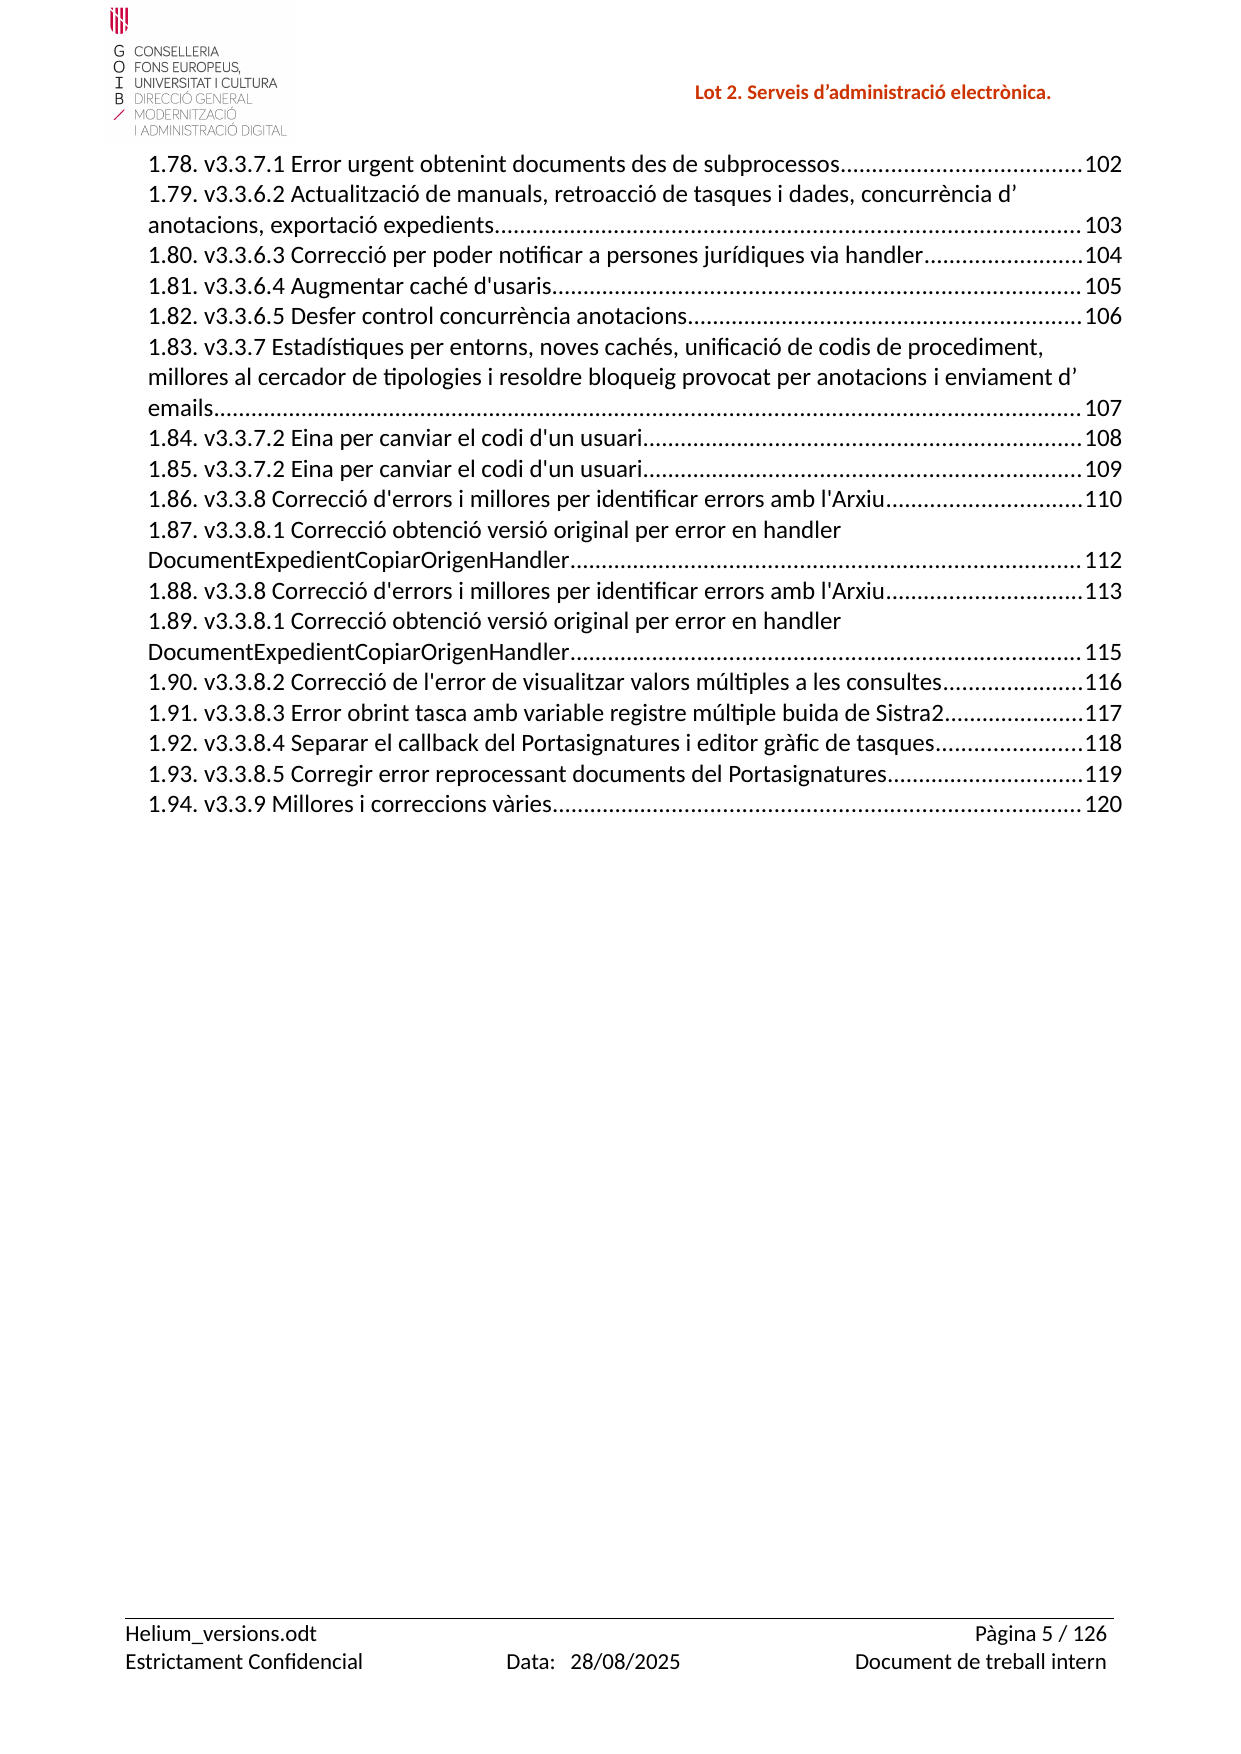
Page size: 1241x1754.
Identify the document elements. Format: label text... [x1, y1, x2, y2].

text 1.84. v3.3.7.2 Eina per canviar el codi d'un usuari 108 [148, 422, 1122, 453]
text 1.93. v3.3.8.5 Corregir error reprocessant documents del Portasignatures 119 [148, 758, 1122, 789]
text 1.88. v3.3.8 Correcció d'errors i millores per identificar errors amb l'Arxiu 113 [148, 575, 1122, 606]
text 1.89. v3.3.8.1 Correcció obtenció versió original per error en handler DocumentExpedientCopiarOrigenHandler 115 [148, 606, 1122, 667]
text 1.92. v3.3.8.4 Separar el callback del Portasignatures i editor gràfic de tasques 118 [148, 728, 1122, 758]
text 1.87. v3.3.8.1 Correcció obtenció versió original per error en handler DocumentExpedientCopiarOrigenHandler 112 [148, 514, 1122, 575]
text 1.79. v3.3.6.2 Actualització de manuals, retroacció de tasques i dades, concurrència d’ anotacions, exportació expedients. 103 [148, 178, 1122, 239]
text 1.91. v3.3.8.3 Error obrint tasca amb variable registre múltiple buida de Sistra2 117 [148, 697, 1122, 728]
text 1.94. v3.3.9 Millores i correccions vàries 120 [148, 789, 1122, 819]
text 1.78. v3.3.7.1 Error urgent obtenint documents des de subprocessos 102 [148, 148, 1122, 178]
text 1.85. v3.3.7.2 Eina per canviar el codi d'un usuari 109 [148, 453, 1122, 483]
text 1.90. v3.3.8.2 Correcció de l'error de visualitzar valors múltiples a les consultes 116 [148, 667, 1122, 697]
text 1.82. v3.3.6.5 Desfer control concurrència anotacions 106 [148, 300, 1122, 331]
text 1.81. v3.3.6.4 Augmentar caché d'usaris 105 [148, 270, 1122, 300]
text 1.80. v3.3.6.3 Correcció per poder notificar a persones jurídiques via handler 104 [148, 239, 1122, 270]
text 1.83. v3.3.7 Estadístiques per entorns, noves cachés, unificació de codis de procediment, millores al cercador de tipologies i resoldre bloqueig provocat per anotacions i enviament d’ emails. 107 [148, 331, 1122, 422]
text 1.86. v3.3.8 Correcció d'errors i millores per identificar errors amb l'Arxiu 110 [148, 483, 1122, 514]
picture [100, 0, 297, 144]
